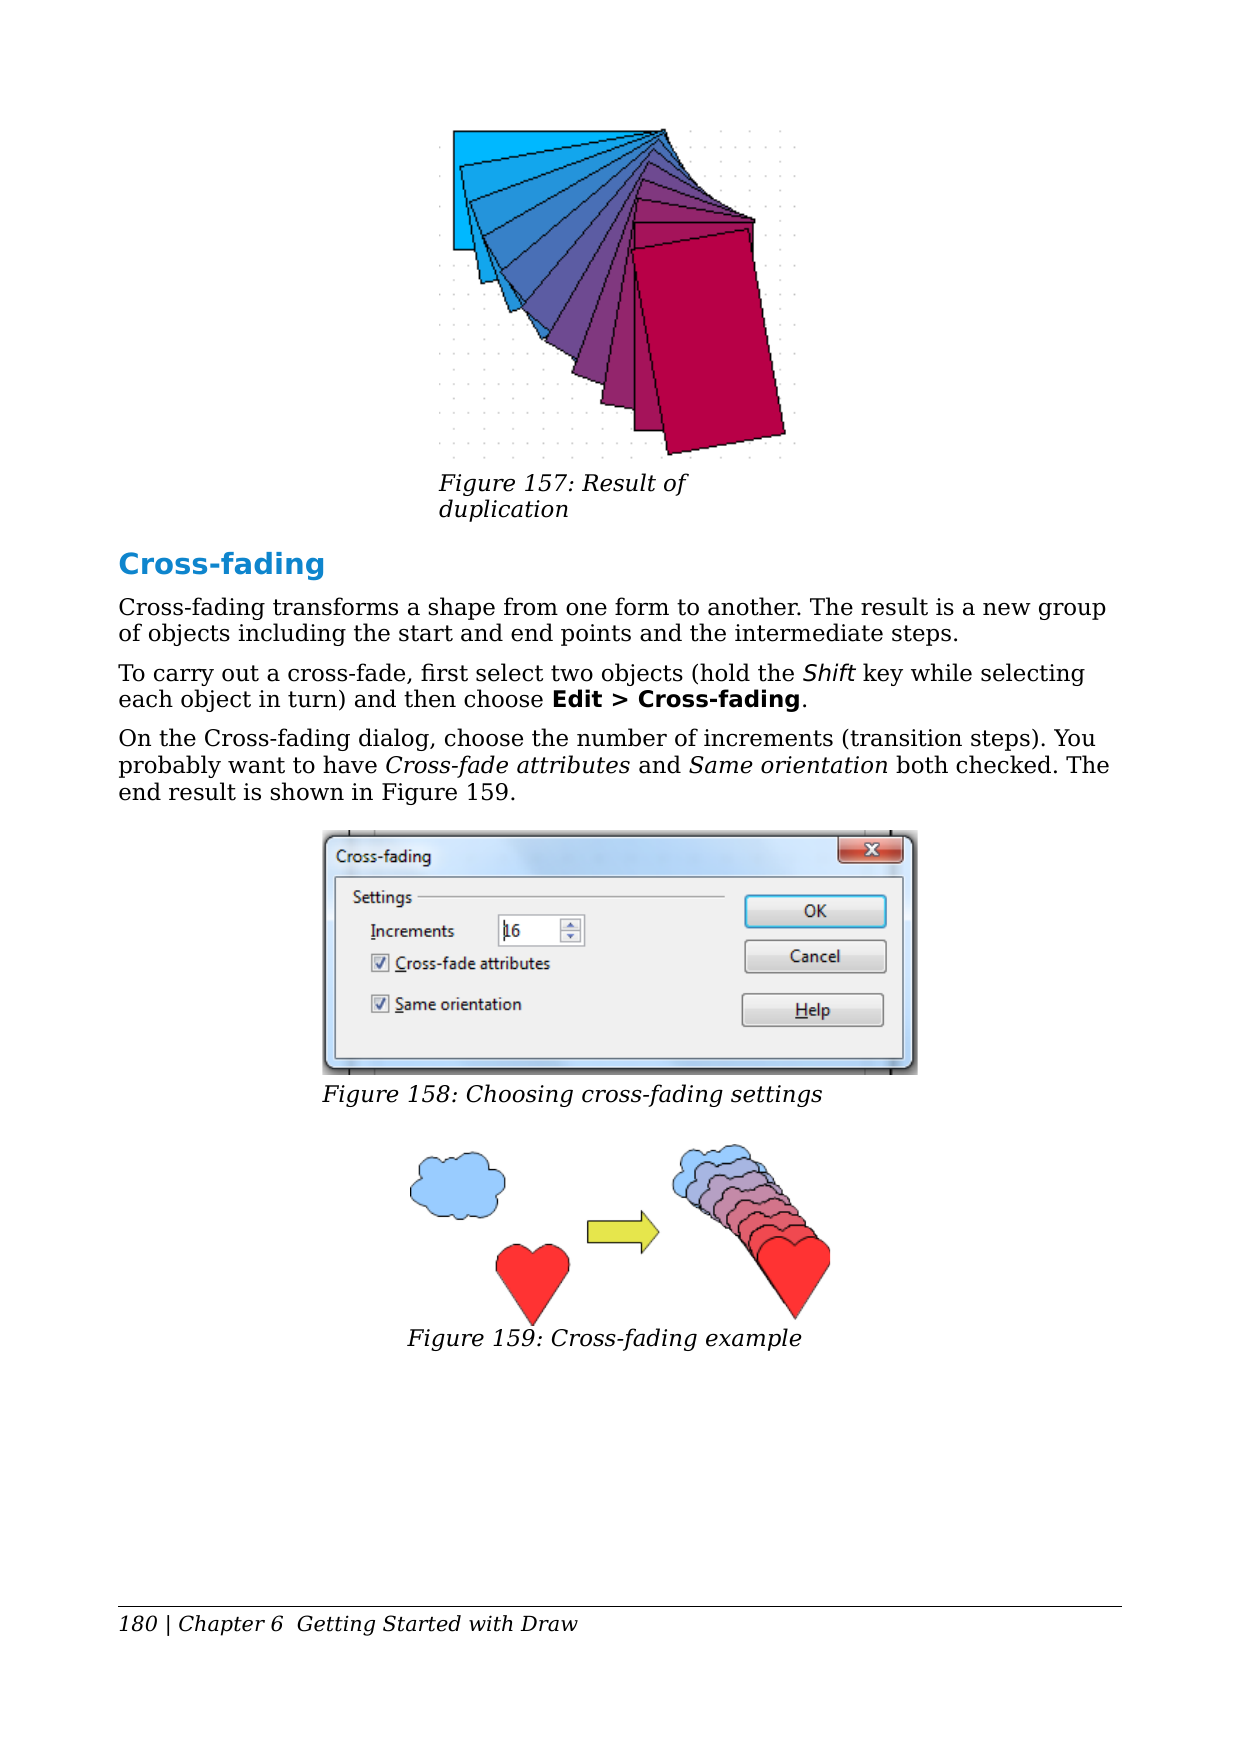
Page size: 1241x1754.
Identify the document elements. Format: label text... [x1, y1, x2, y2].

text Figure 158: Choosing cross-fading settings [322, 1081, 918, 1108]
text Figure 157: Result of duplication [439, 470, 801, 523]
picture [322, 830, 918, 1075]
text To carry out a cross-fade, first select two objects (hold the Shift key while selecting each object in turn) and then choose Edit > Cross-fading. [118, 660, 1122, 713]
subtitle Cross-fading [118, 548, 1122, 582]
picture [439, 118, 802, 470]
text Figure 159: Cross-fading example [407, 1326, 833, 1352]
picture [410, 1144, 830, 1326]
text Cross-fading transforms a shape from one form to another. The result is a new group of objects including the start and end points and the intermediate steps. [118, 594, 1122, 647]
text On the Cross-fading dialog, choose the number of increments (transition steps). You probably want to have Cross-fade attributes and Same orientation both checked. The end result is shown in Figure 159. [118, 726, 1122, 806]
